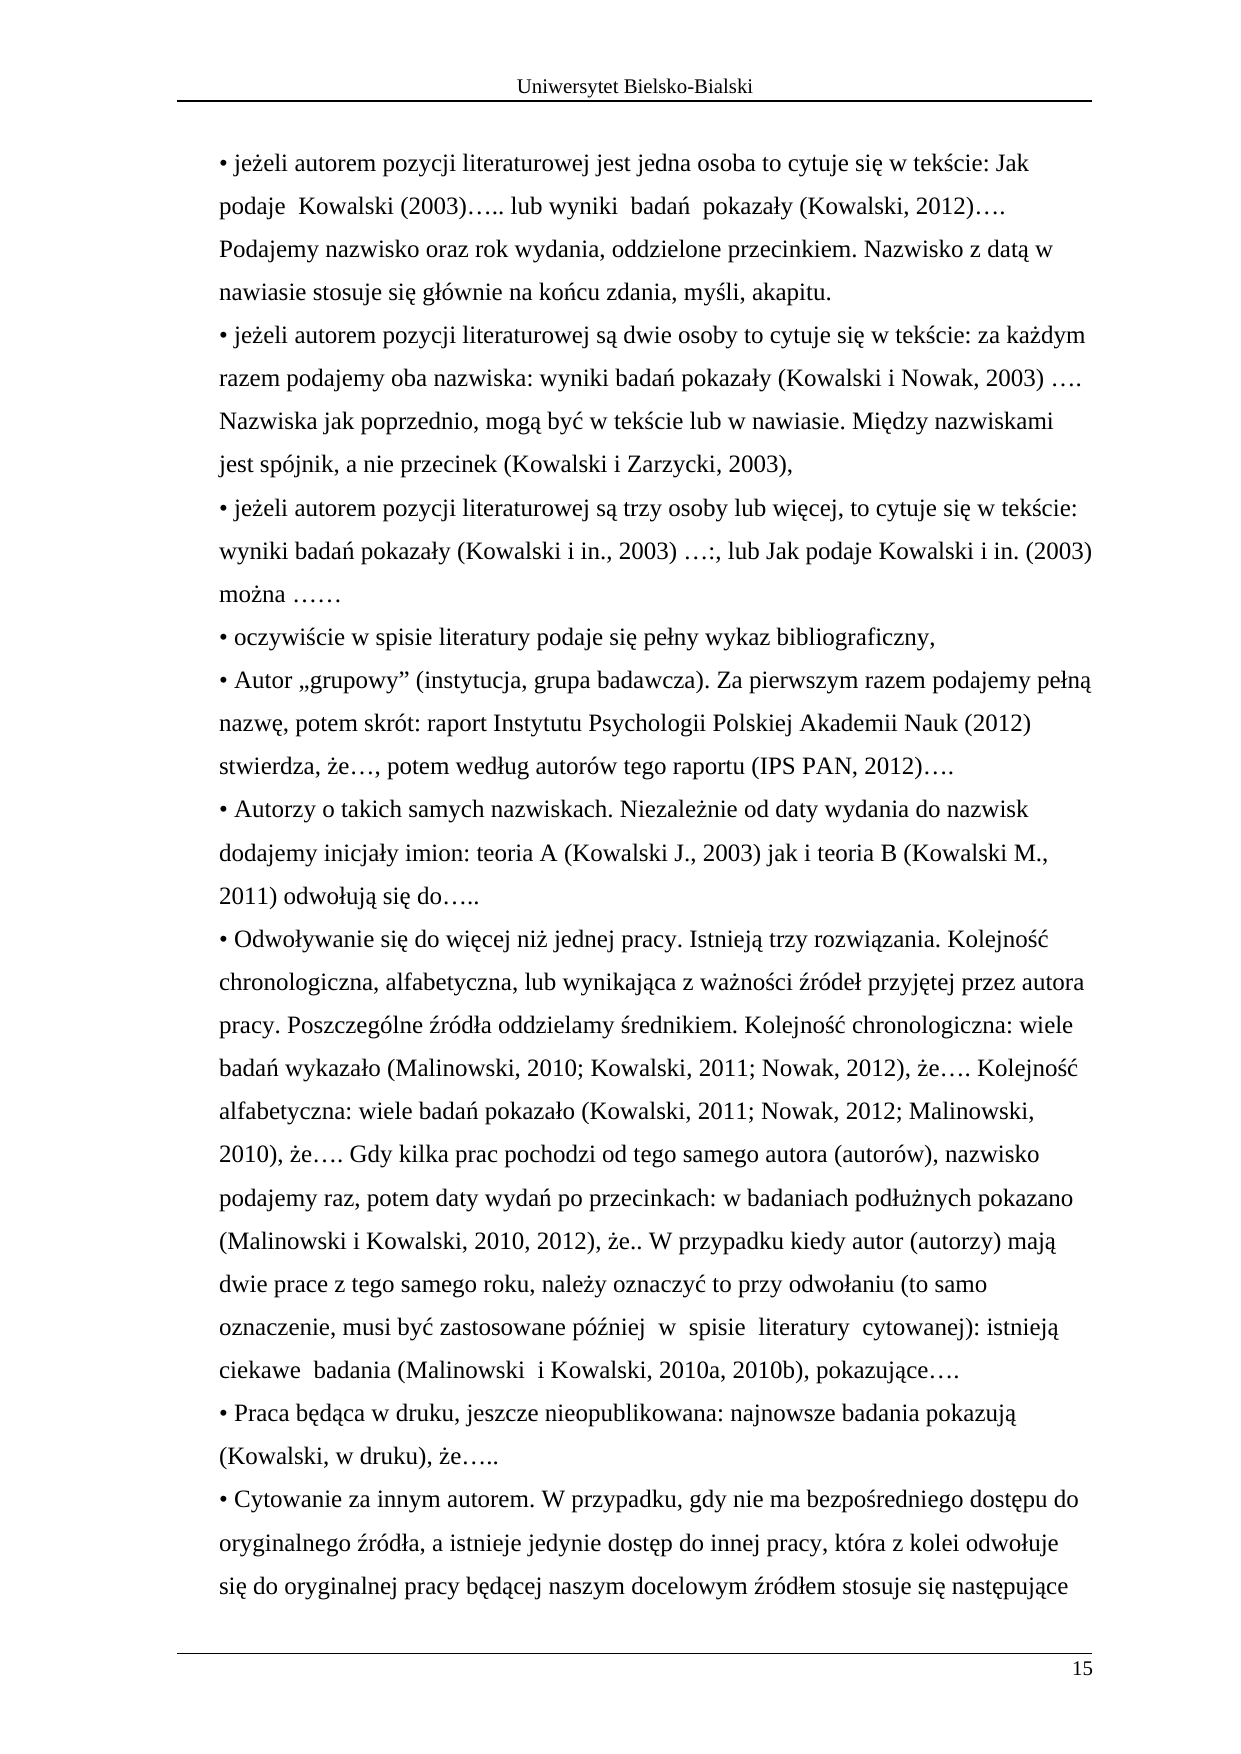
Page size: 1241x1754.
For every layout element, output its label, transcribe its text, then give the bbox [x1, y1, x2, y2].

text • Cytowanie za innym autorem. W przypadku, gdy nie ma bezpośredniego dostępu do oryginalnego źródła, a istnieje jedynie dostęp do innej pracy, która z kolei odwołuje się do oryginalnej pracy będącej naszym docelowym źródłem stosuje się następujące [219, 1484, 1092, 1599]
text • oczywiście w spisie literatury podaje się pełny wykaz bibliograficzny, [219, 622, 1092, 651]
text • Odwoływanie się do więcej niż jednej pracy. Istnieją trzy rozwiązania. Kolejność chronologiczna, alfabetyczna, lub wynikająca z ważności źródeł przyjętej przez autora pracy. Poszczególne źródła oddzielamy średnikiem. Kolejność chronologiczna: wiele badań wykazało (Malinowski, 2010; Kowalski, 2011; Nowak, 2012), że…. Kolejność alfabetyczna: wiele badań pokazało (Kowalski, 2011; Nowak, 2012; Malinowski, 2010), że…. Gdy kilka prac pochodzi od tego samego autora (autorów), nazwisko podajemy raz, potem daty wydań po przecinkach: w badaniach podłużnych pokazano (Malinowski i Kowalski, 2010, 2012), że.. W przypadku kiedy autor (autorzy) mają dwie prace z tego samego roku, należy oznaczyć to przy odwołaniu (to samo oznaczenie, musi być zastosowane później w spisie literatury cytowanej): istnieją ciekawe badania (Malinowski i Kowalski, 2010a, 2010b), pokazujące…. [219, 924, 1092, 1384]
text • jeżeli autorem pozycji literaturowej są trzy osoby lub więcej, to cytuje się w tekście: wyniki badań pokazały (Kowalski i in., 2003) …:, lub Jak podaje Kowalski i in. (2003) można …… [219, 493, 1092, 608]
text • Autorzy o takich samych nazwiskach. Niezależnie od daty wydania do nazwisk dodajemy inicjały imion: teoria A (Kowalski J., 2003) jak i teoria B (Kowalski M., 2011) odwołują się do….. [219, 794, 1092, 909]
text • Autor „grupowy” (instytucja, grupa badawcza). Za pierwszym razem podajemy pełną nazwę, potem skrót: raport Instytutu Psychologii Polskiej Akademii Nauk (2012) stwierdza, że…, potem według autorów tego raportu (IPS PAN, 2012)…. [219, 665, 1092, 780]
text • jeżeli autorem pozycji literaturowej jest jedna osoba to cytuje się w tekście: Jak podaje Kowalski (2003)….. lub wyniki badań pokazały (Kowalski, 2012)…. Podajemy nazwisko oraz rok wydania, oddzielone przecinkiem. Nazwisko z datą w nawiasie stosuje się głównie na końcu zdania, myśli, akapitu. [219, 148, 1092, 306]
text • jeżeli autorem pozycji literaturowej są dwie osoby to cytuje się w tekście: za każdym razem podajemy oba nazwiska: wyniki badań pokazały (Kowalski i Nowak, 2003) …. Nazwiska jak poprzednio, mogą być w tekście lub w nawiasie. Między nazwiskami jest spójnik, a nie przecinek (Kowalski i Zarzycki, 2003), [219, 320, 1092, 478]
text • Praca będąca w druku, jeszcze nieopublikowana: najnowsze badania pokazują (Kowalski, w druku), że….. [219, 1398, 1092, 1470]
